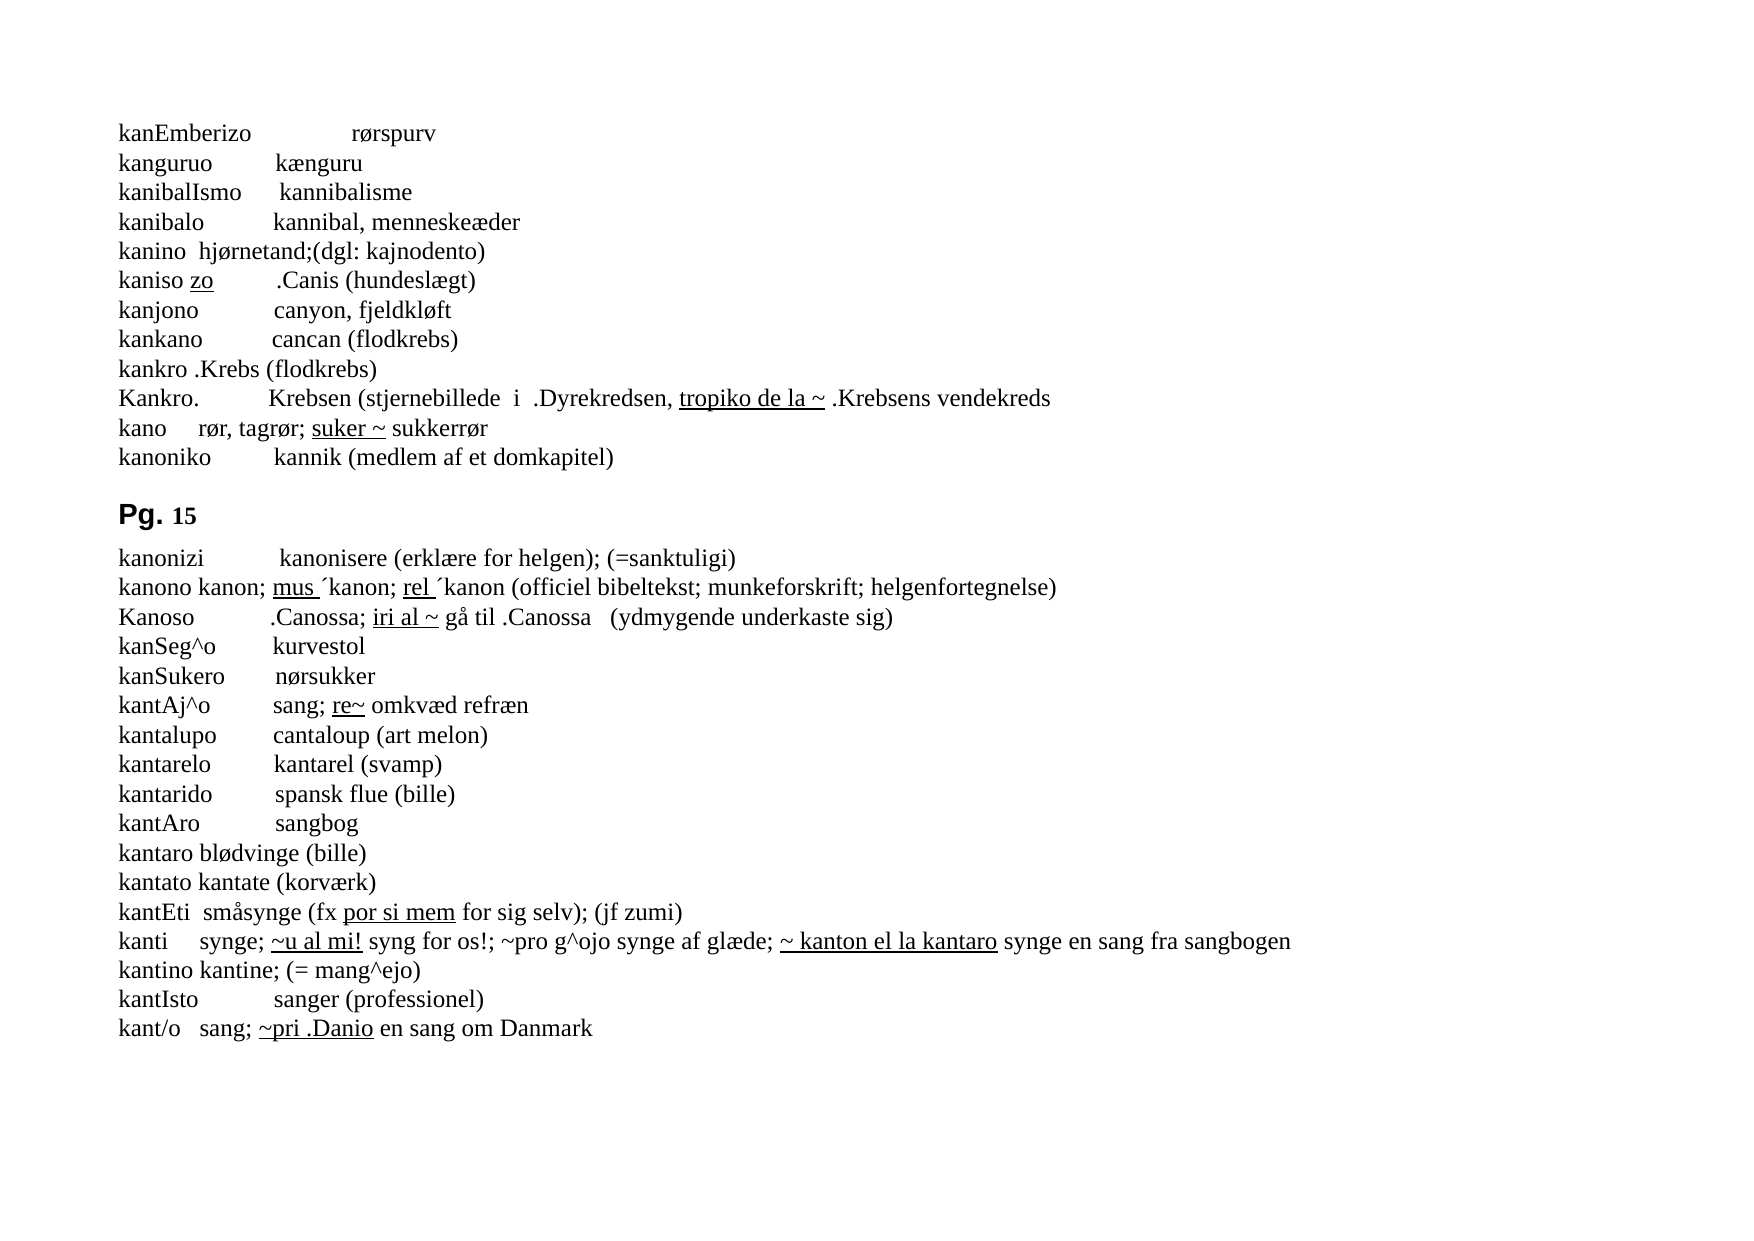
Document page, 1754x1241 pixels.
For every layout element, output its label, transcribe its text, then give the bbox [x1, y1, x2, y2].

text kanti synge; ~u al mi! syng for os!; ~pro g^ojo synge af glæde; ~ kanton el la kantaro synge en sang fra sangbogen [118, 926, 1636, 955]
text kantAro sangbog [118, 808, 1636, 838]
text kantato kantate (korværk) [118, 867, 1636, 897]
text kanSeg^o kurvestol [118, 631, 1636, 661]
text kanoniko kannik (medlem af et domkapitel) [118, 442, 1636, 472]
text Kanoso .Canossa; iri al ~ gå til .Canossa (ydmygende underkaste sig) [118, 602, 1636, 631]
text kantarelo kantarel (svamp) [118, 749, 1636, 779]
text Kankro. Krebsen (stjernebillede i .Dyrekredsen, tropiko de la ~ .Krebsens vendekreds [118, 383, 1636, 413]
text kantAj^o sang; re~ omkvæd refræn [118, 690, 1636, 720]
text kanguruo kænguru [118, 148, 1636, 177]
text kanjono canyon, fjeldkløft [118, 295, 1636, 324]
text kantino kantine; (= mang^ejo) [118, 955, 1636, 984]
text kant/o sang; ~pri .Danio en sang om Danmark [118, 1013, 1636, 1043]
text kanSukero nørsukker [118, 661, 1636, 690]
text kanibalIsmo kannibalisme [118, 177, 1636, 207]
text kanEmberizo rørspurv [118, 118, 1636, 148]
text kantalupo cantaloup (art melon) [118, 720, 1636, 749]
text kanino hjørnetand;(dgl: kajnodento) [118, 236, 1636, 266]
subtitle Pg. 15 [118, 497, 1636, 530]
text kanonizi kanonisere (erklære for helgen); (=sanktuligi) [118, 543, 1636, 572]
text kankro .Krebs (flodkrebs) [118, 354, 1636, 383]
text kantEti småsynge (fx por si mem for sig selv); (jf zumi) [118, 897, 1636, 926]
text kankano cancan (flodkrebs) [118, 324, 1636, 354]
text kanibalo kannibal, menneskeæder [118, 207, 1636, 236]
text kantIsto sanger (professionel) [118, 984, 1636, 1013]
text kantarido spansk flue (bille) [118, 779, 1636, 808]
text kantaro blødvinge (bille) [118, 838, 1636, 867]
text kano rør, tagrør; suker ~ sukkerrør [118, 413, 1636, 442]
text kanono kanon; mus ´kanon; rel ´kanon (officiel bibeltekst; munkeforskrift; helgenfortegnelse) [118, 572, 1636, 602]
text kaniso zo .Canis (hundeslægt) [118, 266, 1636, 295]
